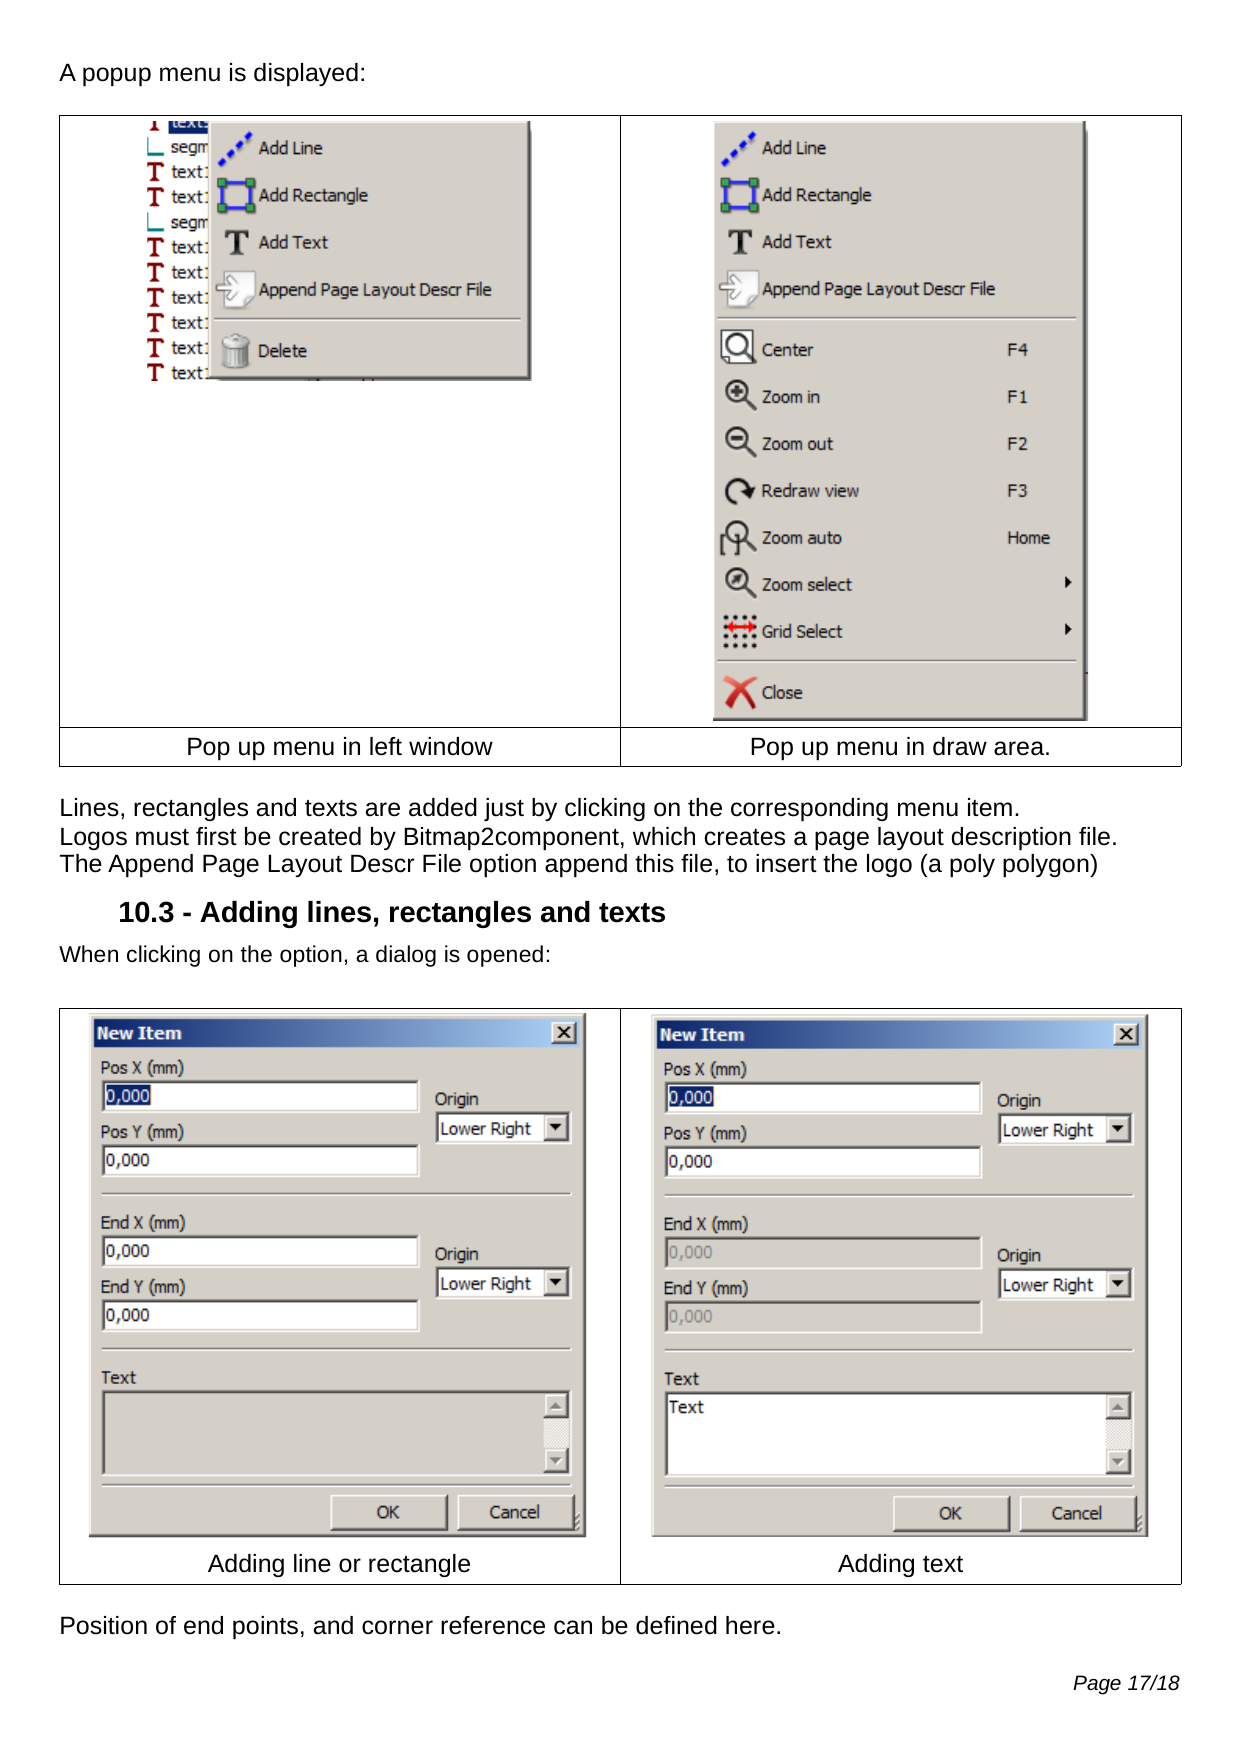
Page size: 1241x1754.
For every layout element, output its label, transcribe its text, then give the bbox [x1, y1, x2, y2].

text When clicking on the option, a dialog is opened: [59, 941, 1181, 967]
table_cell Pop up menu in left window [60, 728, 620, 766]
picture [88, 1013, 591, 1539]
picture [147, 121, 532, 381]
table_header [60, 1009, 620, 1544]
text The Append Page Layout Descr File option append this file, to insert the logo (a poly polygon) [59, 850, 1181, 878]
text Logos must first be created by Bitmap2component, which creates a page layout description file. [59, 822, 1181, 850]
subtitle Adding lines, rectangles and texts [118, 896, 1181, 929]
table_header [621, 1009, 1181, 1544]
text A popup menu is displayed: [59, 59, 1181, 87]
text Position of end points, and corner reference can be defined here. [59, 1612, 1181, 1640]
text Lines, rectangles and texts are added just by clicking on the corresponding menu item. [59, 794, 1181, 822]
table_header [621, 116, 1181, 727]
table_cell Adding line or rectangle [60, 1544, 620, 1584]
picture [651, 1013, 1150, 1537]
table_cell Adding text [621, 1544, 1181, 1584]
table_cell Pop up menu in draw area. [621, 728, 1181, 766]
table_header [60, 116, 620, 727]
picture [713, 121, 1089, 721]
